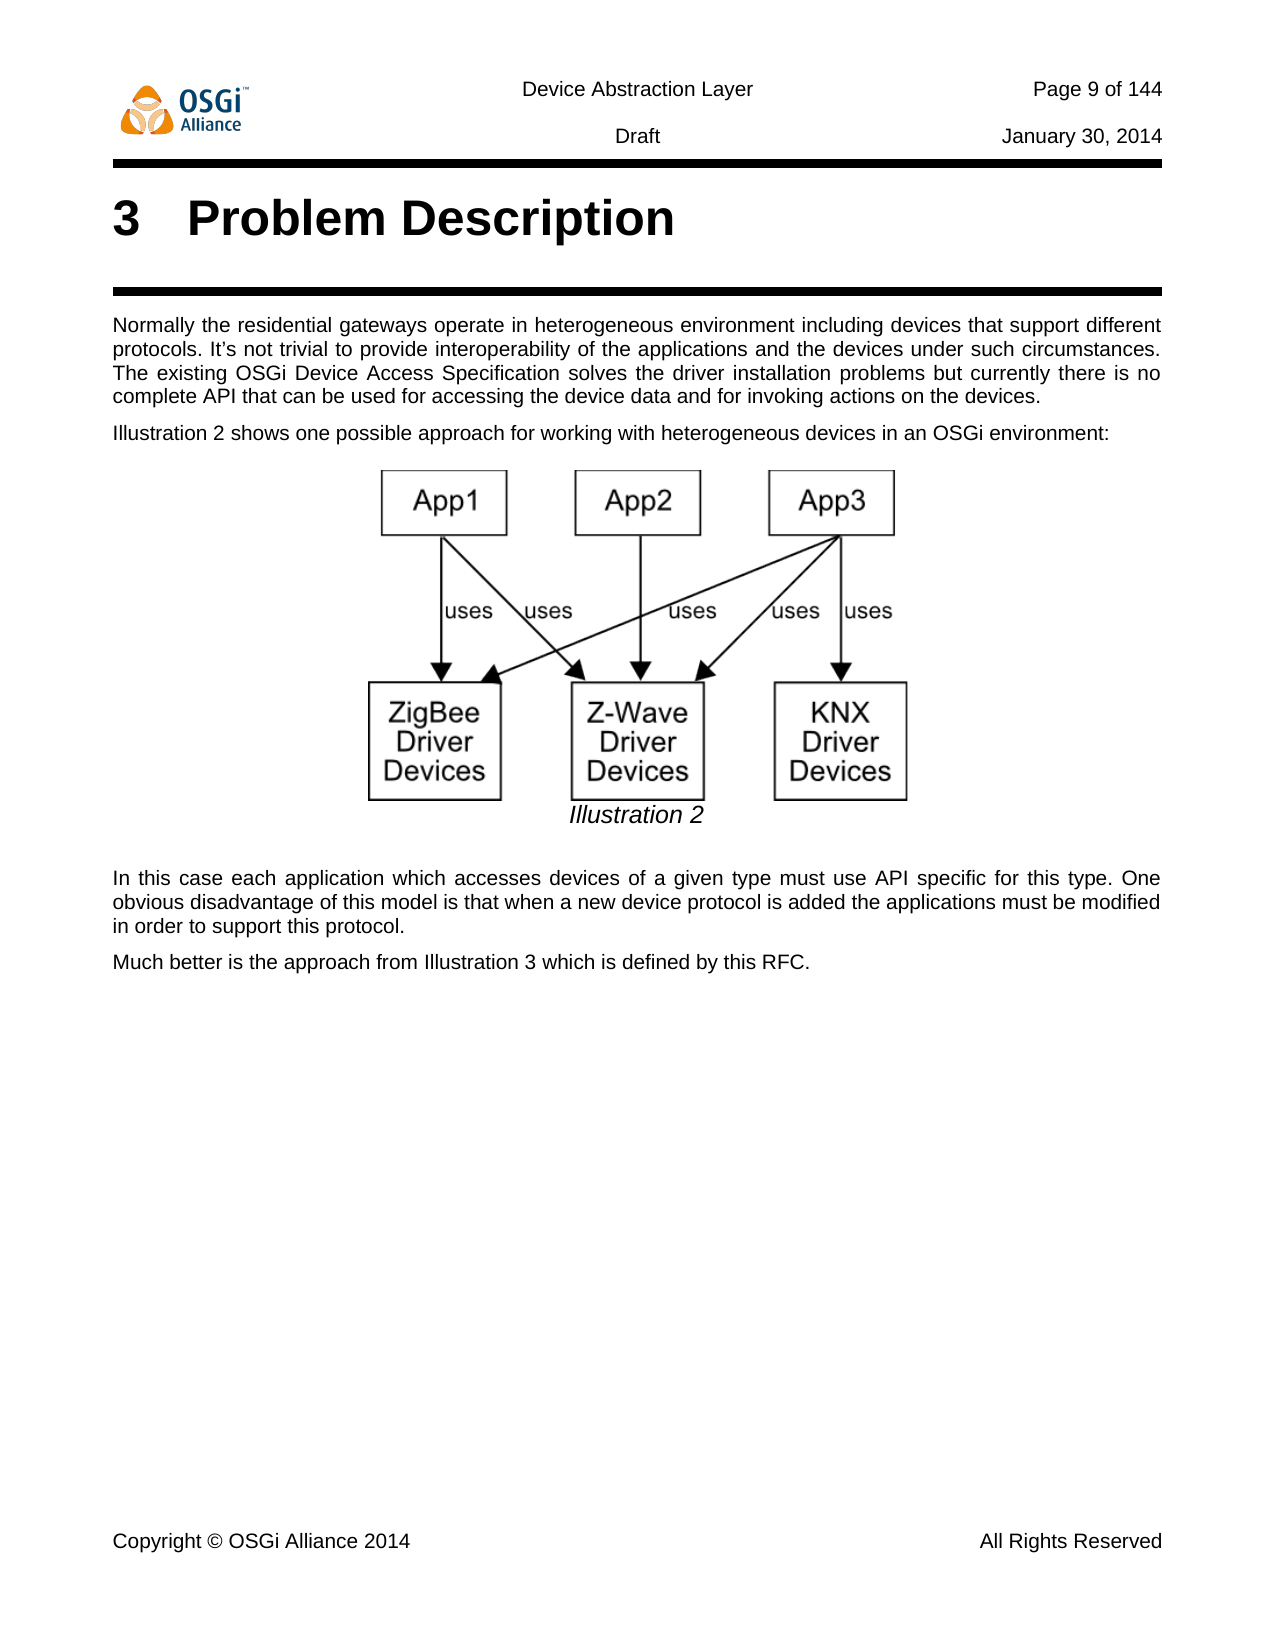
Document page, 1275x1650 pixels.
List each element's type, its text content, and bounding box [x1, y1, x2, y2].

text Much better is the approach from Illustration 3 which is defined by this RFC. [112, 950, 1162, 974]
text Normally the residential gateways operate in heterogeneous environment including devices that support different protocols. It’s not trivial to provide interoperability of the applications and the devices under such circumstances. The existing OSGi Device Access Specification solves the driver installation problems but currently there is no complete API that can be used for accessing the device data and for invoking actions on the devices. [112, 312, 1162, 408]
picture [368, 470, 908, 801]
text Illustration 2 shows one possible approach for working with heterogeneous devices in an OSGi environment: [112, 421, 1162, 445]
text Illustration 2 [368, 801, 907, 829]
picture [113, 78, 257, 142]
text In this case each application which accesses devices of a given type must use API specific for this type. One obvious disadvantage of this model is that when a new device protocol is added the applications must be modified in order to support this protocol. [112, 866, 1162, 938]
subtitle Problem Description [112, 160, 1162, 296]
